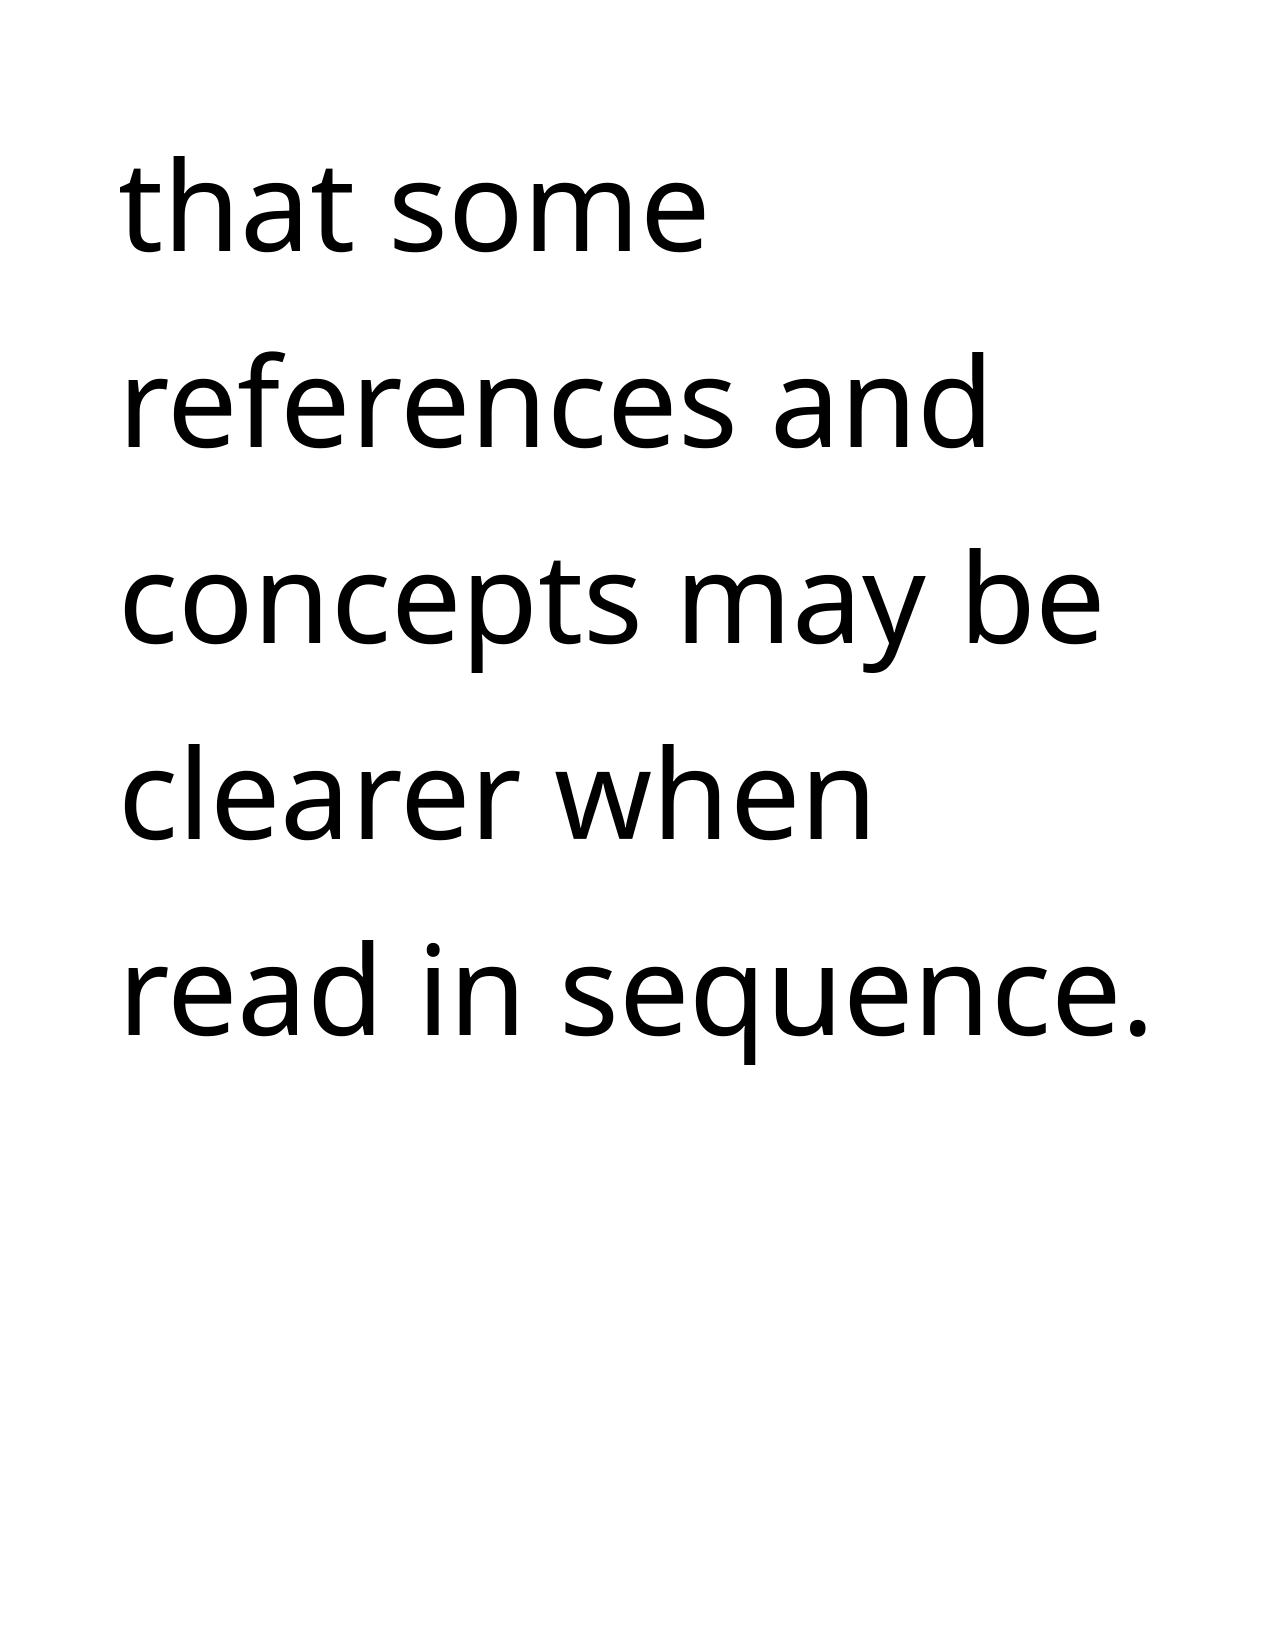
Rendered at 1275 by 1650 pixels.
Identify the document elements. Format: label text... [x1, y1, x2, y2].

text that some references and concepts may be clearer when read in sequence. [118, 118, 1157, 1072]
